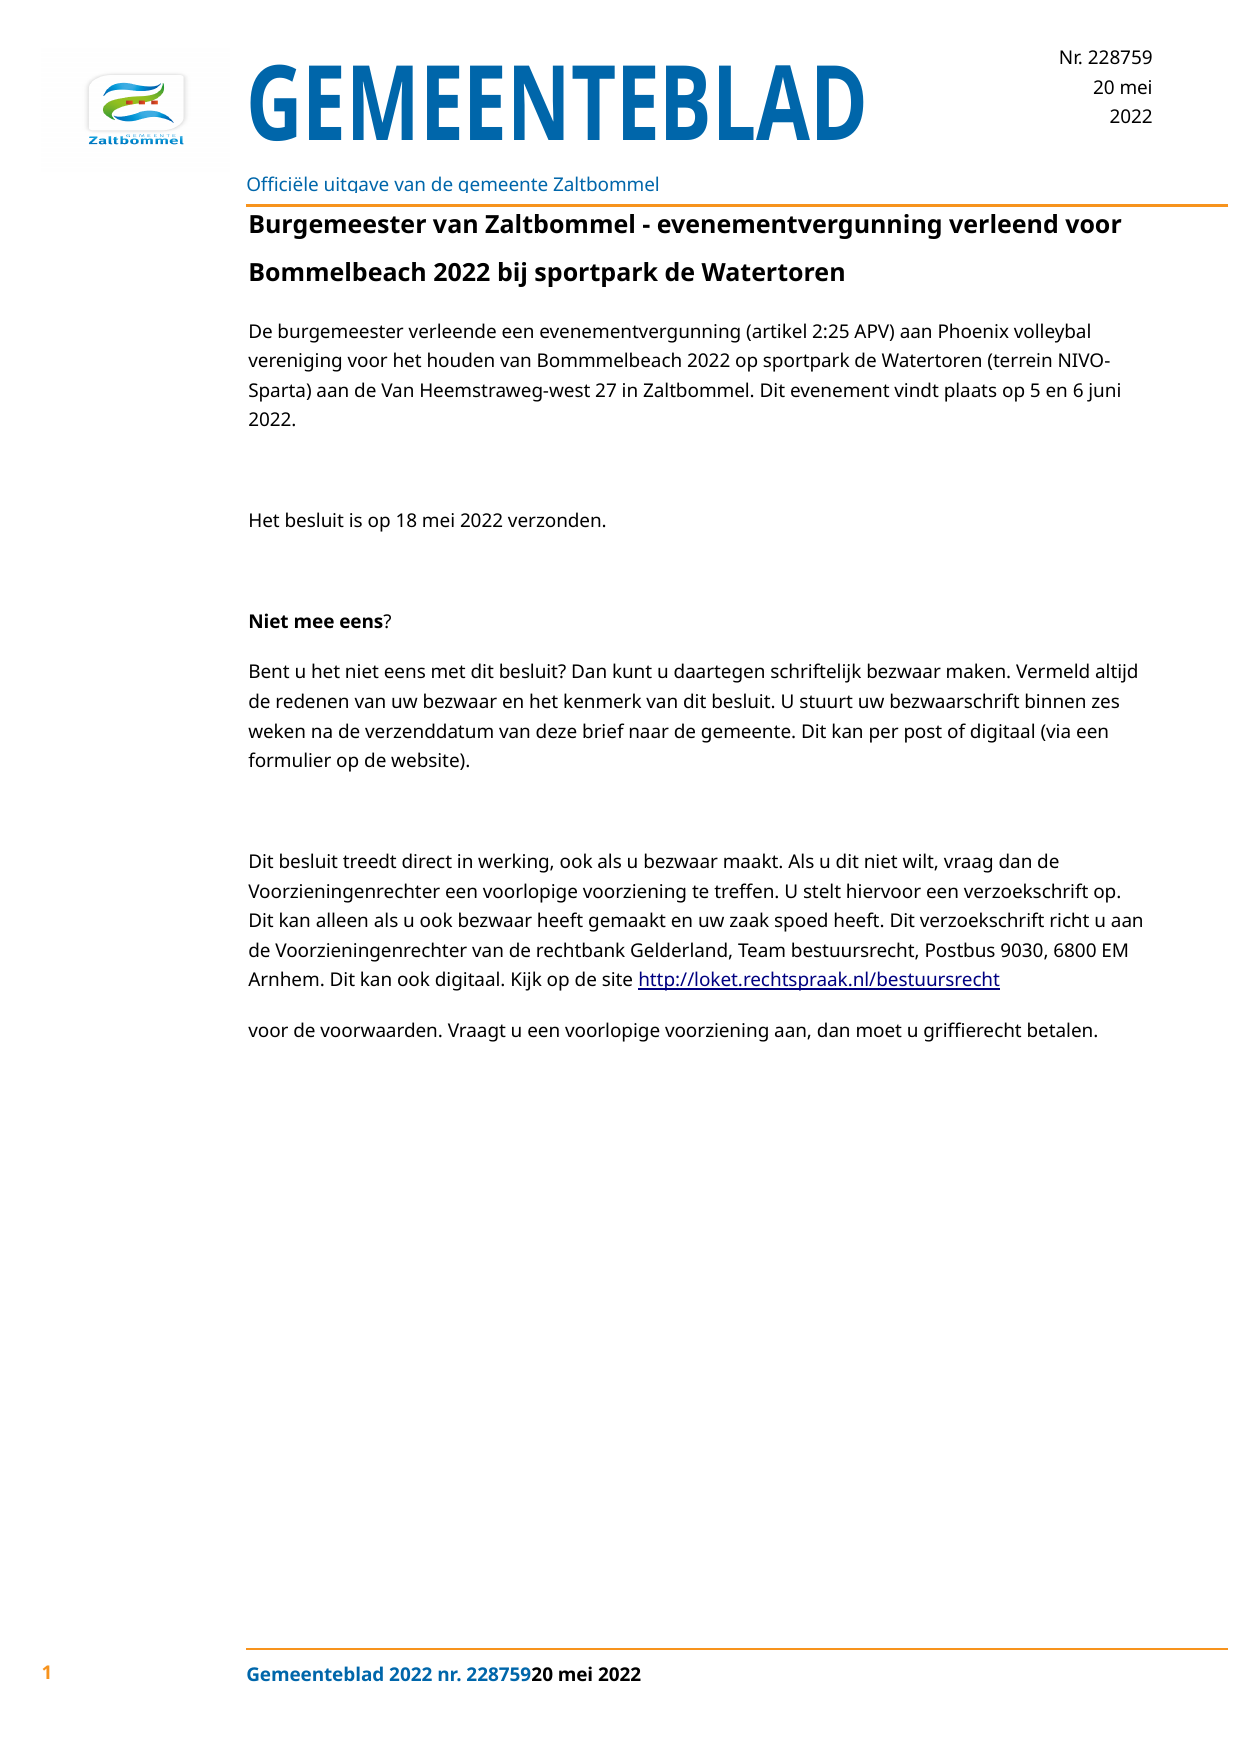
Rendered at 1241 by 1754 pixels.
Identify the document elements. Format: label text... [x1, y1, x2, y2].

text Het besluit is op 18 mei 2022 verzonden. [248, 507, 1152, 533]
text Dit besluit treedt direct in werking, ook als u bezwaar maakt. Als u dit niet wilt, vraag dan de Voorzieningenrechter een voorlopige voorziening te treffen. U stelt hiervoor een verzoekschrift op. Dit kan alleen als u ook bezwaar heeft gemaakt en uw zaak spoed heeft. Dit verzoekschrift richt u aan de Voorzieningenrechter van de rechtbank Gelderland, Team bestuursrecht, Postbus 9030, 6800 EM Arnhem. Dit kan ook digitaal. Kijk op de site http://loket.rechtspraak.nl/bestuursrecht [248, 848, 1152, 992]
text Niet mee eens? [248, 608, 1152, 634]
picture [41, 47, 231, 172]
text De burgemeester verleende een evenementvergunning (artikel 2:25 APV) aan Phoenix volleybal vereniging voor het houden van Bommmelbeach 2022 op sportpark de Watertoren (terrein NIVO-Sparta) aan de Van Heemstraweg-west 27 in Zaltbommel. Dit evenement vindt plaats op 5 en 6 juni 2022. [248, 318, 1152, 432]
text Bent u het niet eens met dit besluit? Dan kunt u daartegen schriftelijk bezwaar maken. Vermeld altijd de redenen van uw bezwaar en het kenmerk van dit besluit. U stuurt uw bezwaarschrift binnen zes weken na de verzenddatum van deze brief naar de gemeente. Dit kan per post of digitaal (via een formulier op de website). [248, 659, 1152, 773]
text voor de voorwaarden. Vraagt u een voorlopige voorziening aan, dan moet u griffierecht betalen. [248, 1017, 1152, 1043]
text Burgemeester van Zaltbommel - evenementvergunning verleend voor Bommelbeach 2022 bij sportpark de Watertoren [248, 207, 1152, 288]
